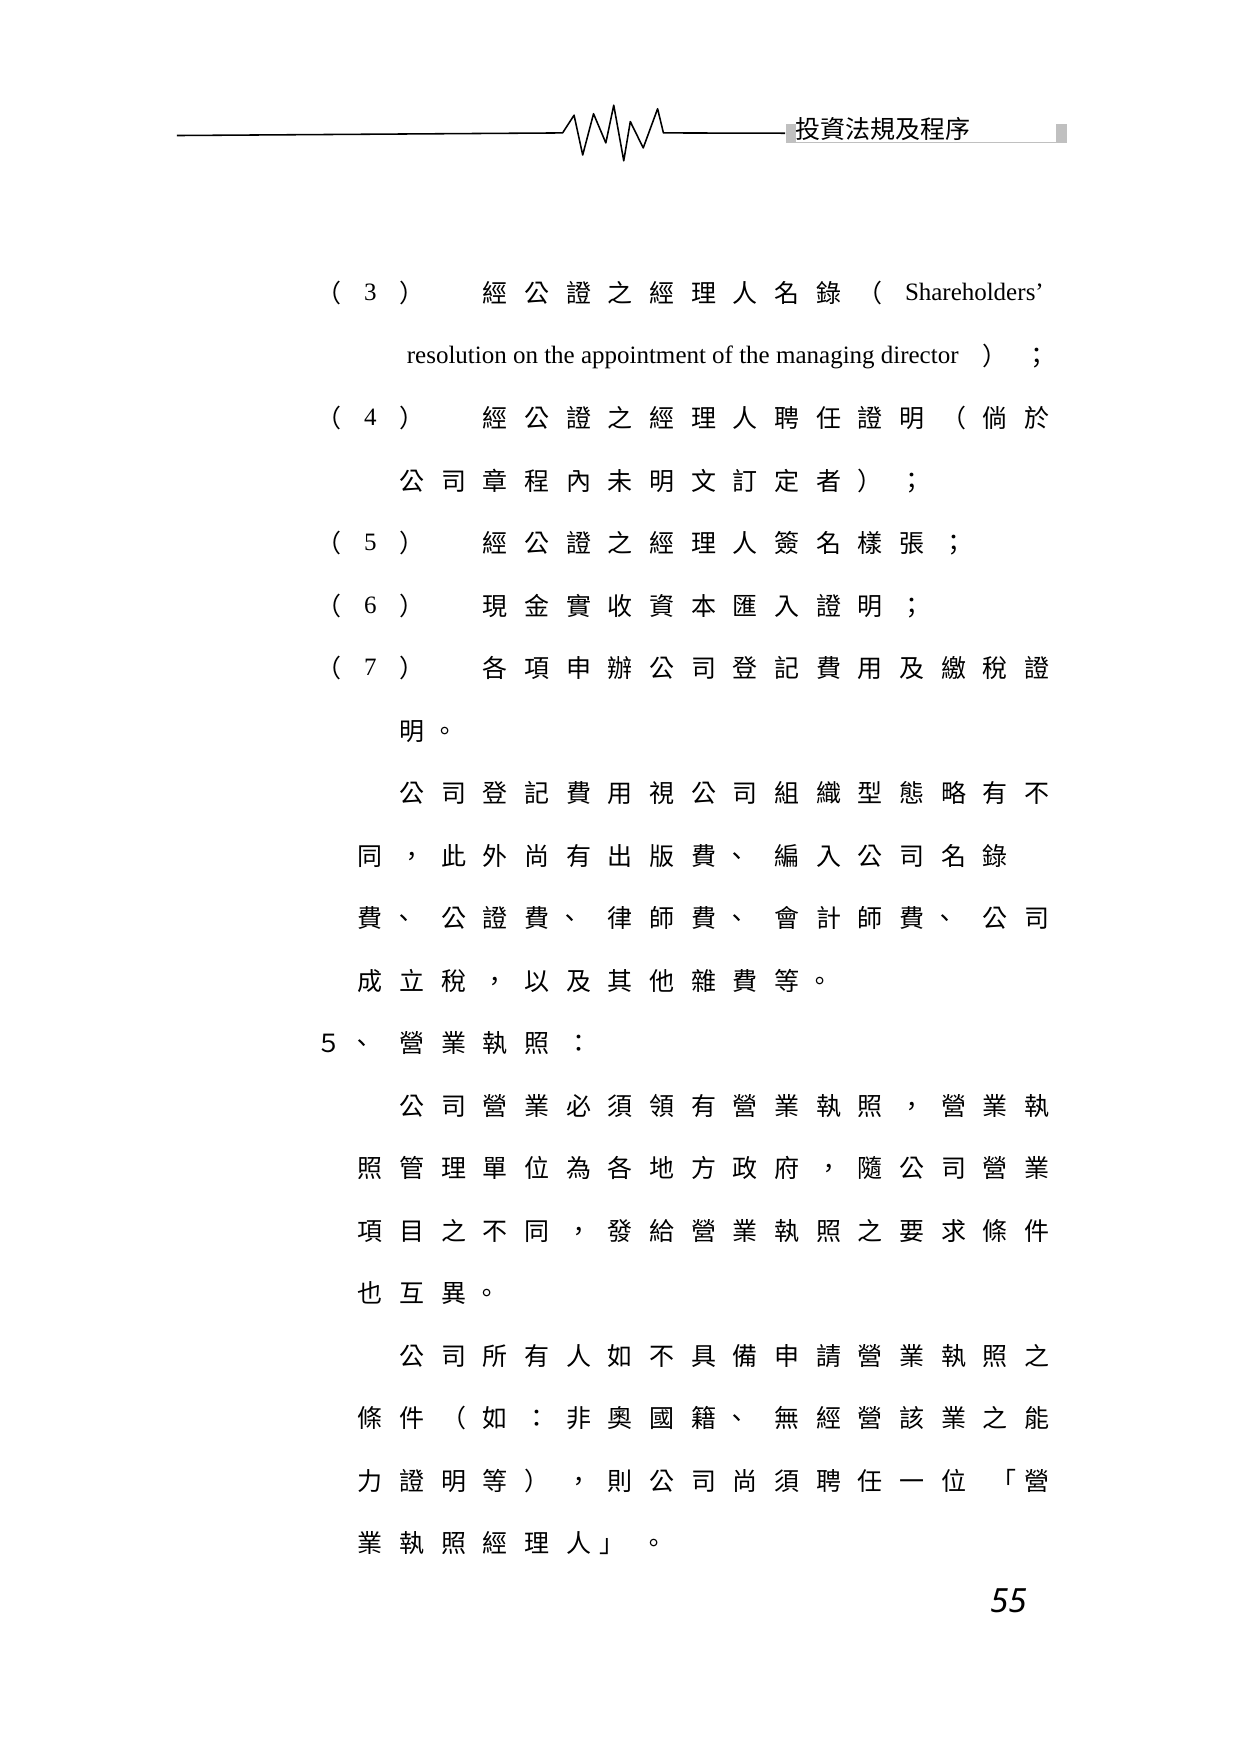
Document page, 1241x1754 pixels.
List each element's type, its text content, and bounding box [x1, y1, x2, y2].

text （6） 現金實收資本匯入證明； [306, 563, 1058, 625]
text （5） 經公證之經理人簽名樣張； [306, 500, 1058, 563]
text 公司營業必須領有營業執照，營業執照管理單位為各地方政府，隨公司營業項目之不同，發給營業執照之要求條件也互異。 [330, 1063, 1058, 1313]
text （4） 經公證之經理人聘任證明（倘於公司章程內未明文訂定者）； [306, 375, 1058, 500]
text （3） 經公證之經理人名錄（Shareholders’ resolution on the appointment of the managing director）； [306, 250, 1058, 375]
text 公司登記費用視公司組織型態略有不同，此外尚有出版費、編入公司名錄費、公證費、律師費、會計師費、公司成立稅，以及其他雜費等。 [330, 750, 1058, 1000]
text （7） 各項申辦公司登記費用及繳稅證明。 [306, 625, 1058, 750]
text ５、營業執照： [281, 1000, 1058, 1063]
text 公司所有人如不具備申請營業執照之條件（如：非奧國籍、無經營該業之能力證明等），則公司尚須聘任一位「營業執照經理人」。 [330, 1313, 1058, 1563]
